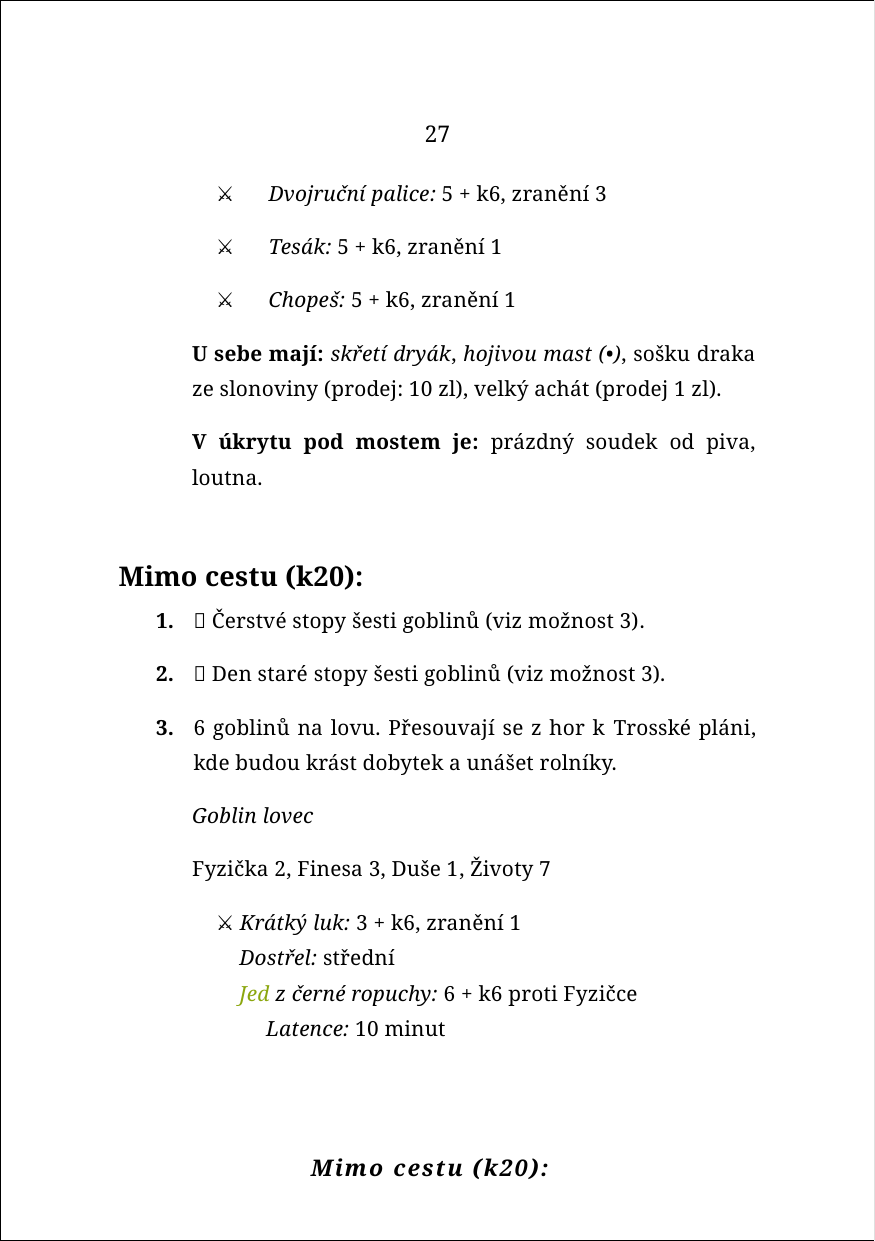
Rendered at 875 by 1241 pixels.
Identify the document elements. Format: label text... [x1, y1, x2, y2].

list Goblin lovec [162, 801, 756, 830]
list Jed z černé ropuchy: 6 + k6 proti Fyzičce [186, 979, 756, 1007]
list V úkrytu pod mostem je: prázdný soudek od piva, loutna. [162, 427, 756, 491]
list ⚔ Chopeš: 5 + k6, zranění 1 [162, 285, 756, 314]
list ⚔ Krátký luk: 3 + k6, zranění 1 [162, 908, 756, 936]
list Latence: 10 minut [213, 1014, 756, 1043]
list Fyzička 2, Finesa 3, Duše 1, Životy 7 [162, 854, 756, 883]
subtitle Mimo cestu (k20): [118, 557, 756, 594]
list Dostřel: střední [186, 943, 756, 972]
list ⚔ Dvojruční palice: 5 + k6, zranění 3 [162, 179, 756, 207]
list 👣 Čerstvé stopy šesti goblinů (viz možnost 3). [156, 606, 756, 634]
list U sebe mají: skřetí dryák, hojivou mast (•), sošku draka ze slonoviny (prodej: 10 zl), velký achát (prodej 1 zl). [162, 339, 756, 403]
list 6 goblinů na lovu. Přesouvají se z hor k Trosské pláni, kde budou krást dobytek a unášet rolníky. [156, 713, 756, 777]
list ⚔ Tesák: 5 + k6, zranění 1 [162, 232, 756, 261]
list 👣 Den staré stopy šesti goblinů (viz možnost 3). [156, 659, 756, 688]
